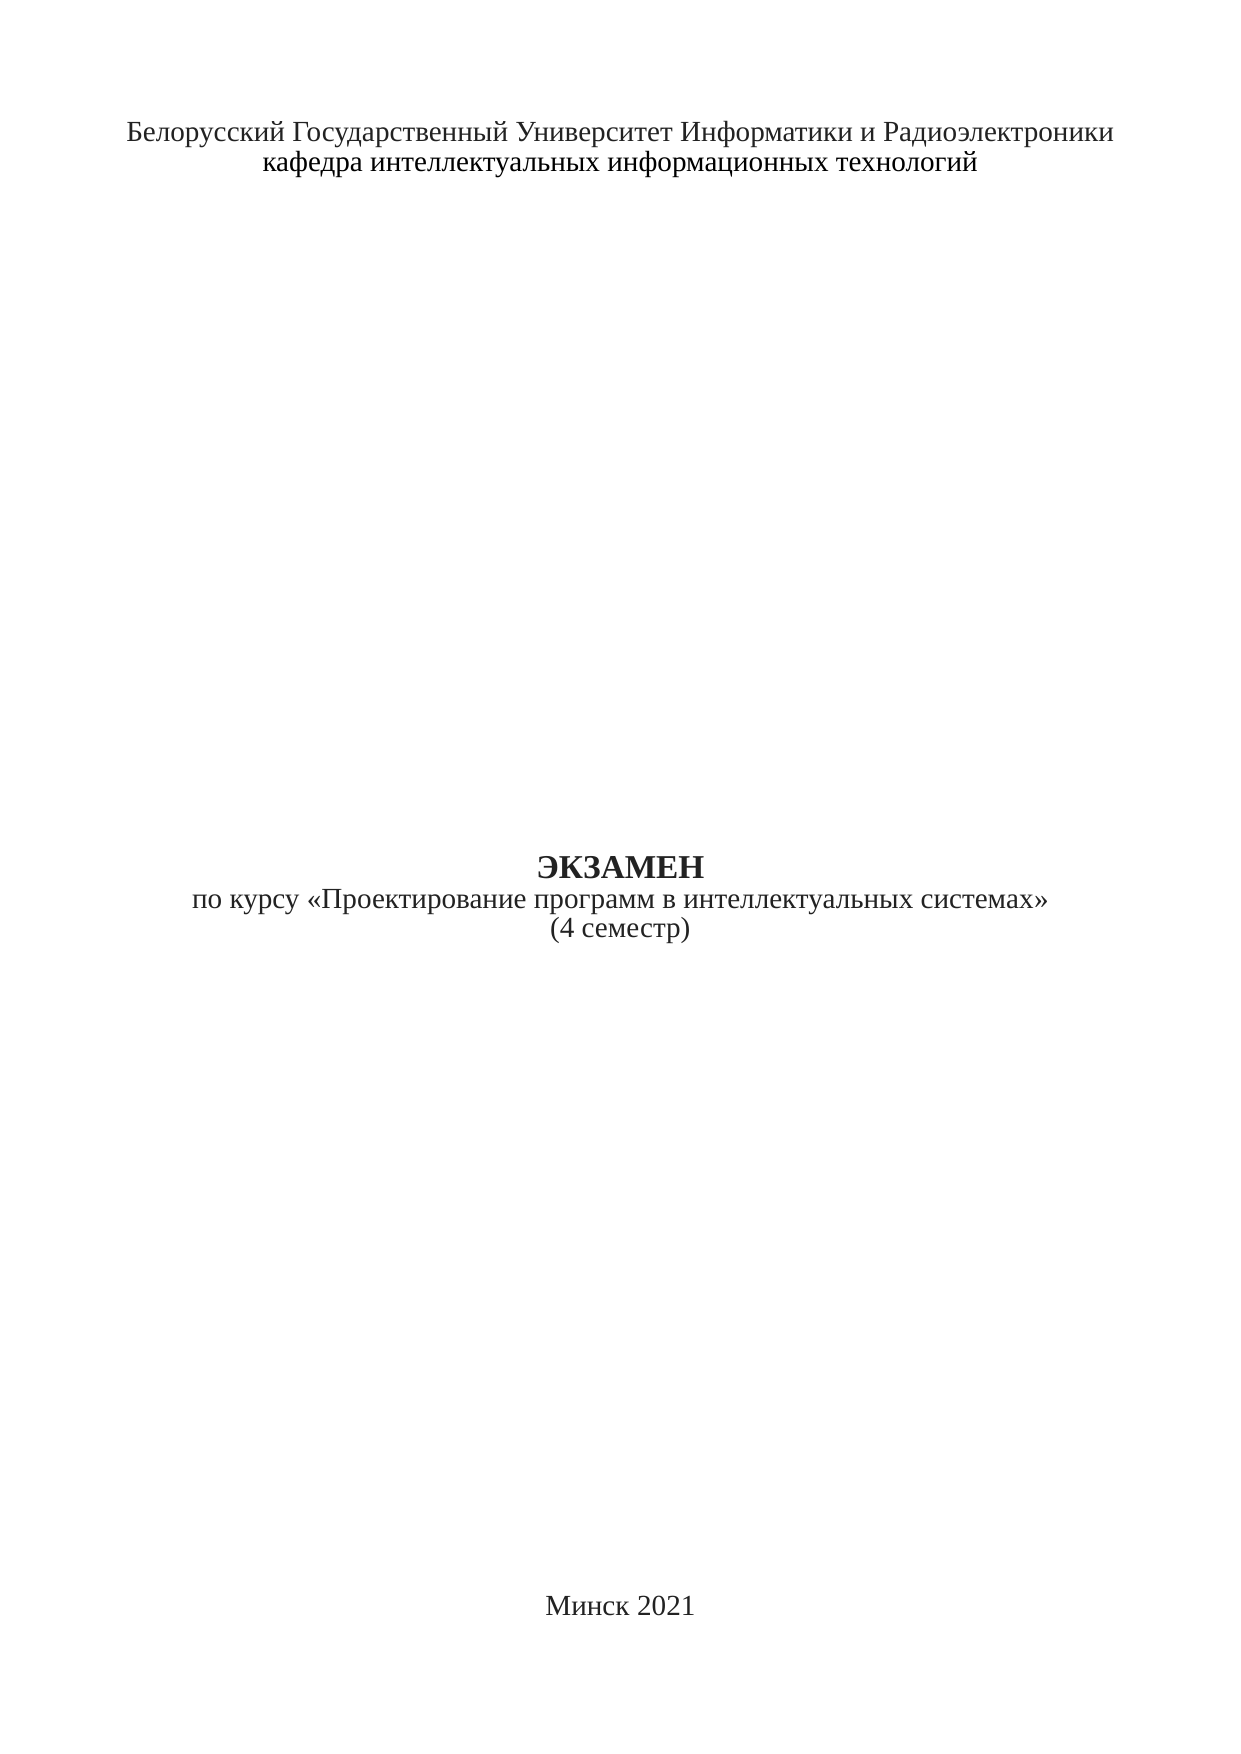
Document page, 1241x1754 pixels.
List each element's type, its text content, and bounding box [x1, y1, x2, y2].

text (4 семестр) [118, 914, 1122, 943]
text по курсу «Проектирование программ в интеллектуальных системах» [118, 884, 1122, 914]
text Минск 2021 [118, 1592, 1122, 1622]
text ЭКЗАМЕН [118, 855, 1122, 884]
text Белорусский Государственный Университет Информатики и Радиоэлектроники [118, 118, 1122, 148]
text кафедра интеллектуальных информационных технологий [118, 148, 1122, 177]
